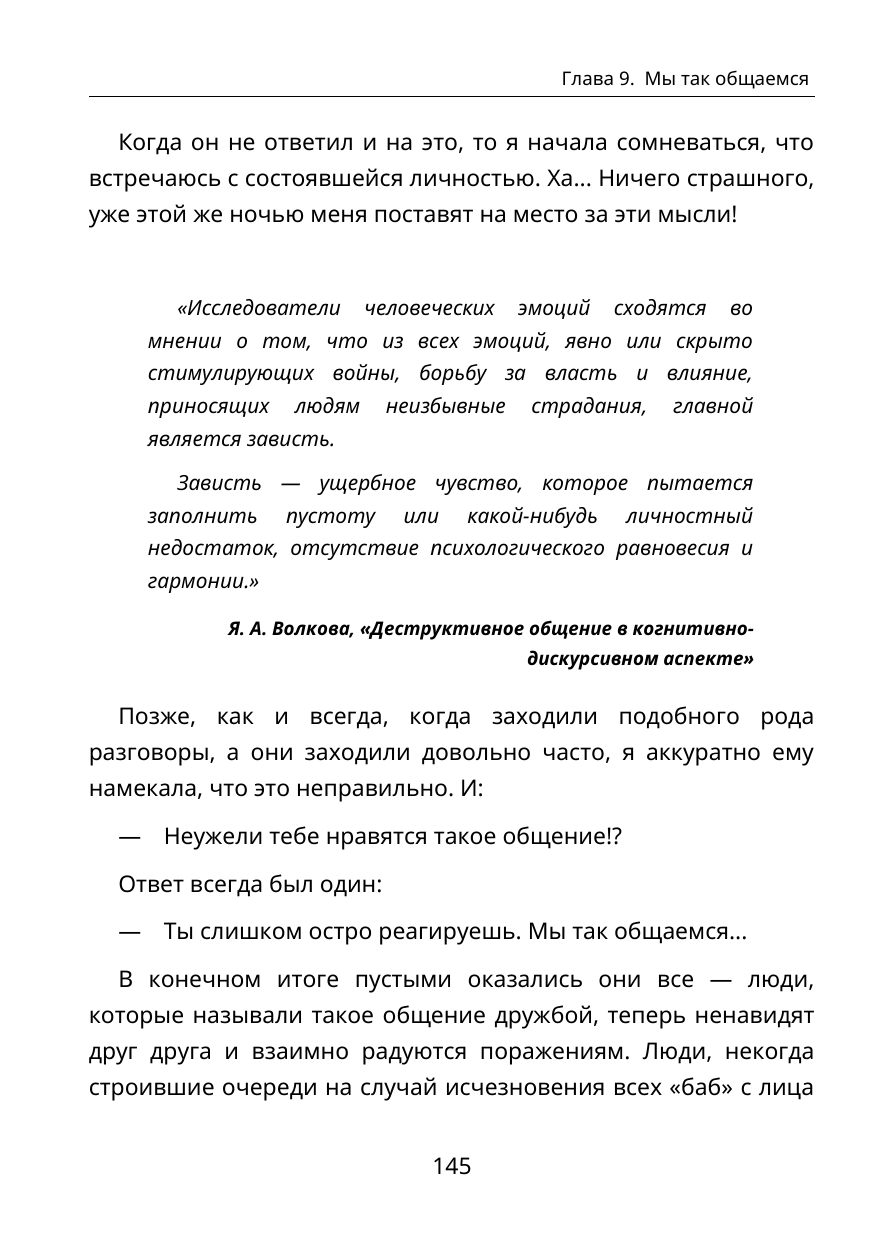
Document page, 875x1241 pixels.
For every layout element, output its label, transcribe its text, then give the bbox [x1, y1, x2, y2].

text «Исследователи человеческих эмоций сходятся во мнении о том, что из всех эмоций, явно или скрыто стимулирующих войны, борьбу за власть и влияние, приносящих людям неизбывные страдания, главной является зависть. [148, 293, 756, 452]
text Когда он не ответил и на это, то я начала сомневаться, что встречаюсь с состоявшейся личностью. Ха... Ничего страшного, уже этой же ночью меня поставят на место за эти мысли! [88, 126, 815, 229]
text В конечном итоге пустыми оказались они все — люди, которые называли такое общение дружбой, теперь ненавидят друг друга и взаимно радуются поражениям. Люди, некогда строившие очереди на случай исчезновения всех «баб» с лица [88, 963, 815, 1102]
text Зависть — ущербное чувство, которое пытается заполнить пустоту или какой-нибудь личностный недостаток, отсутствие психологического равновесия и гармонии.» [148, 468, 756, 594]
text Ответ всегда был один: [88, 868, 815, 899]
list Ты слишком остро реагируешь. Мы так общаемся... [88, 915, 815, 947]
text Я. А. Волкова, «Деструктивное общение в когнитивно-дискурсивном аспекте» [148, 610, 756, 670]
text Позже, как и всегда, когда заходили подобного рода разговоры, а они заходили довольно часто, я аккуратно ему намекала, что это неправильно. И: [88, 700, 815, 803]
list Неужели тебе нравятся такое общение!? [88, 820, 815, 851]
